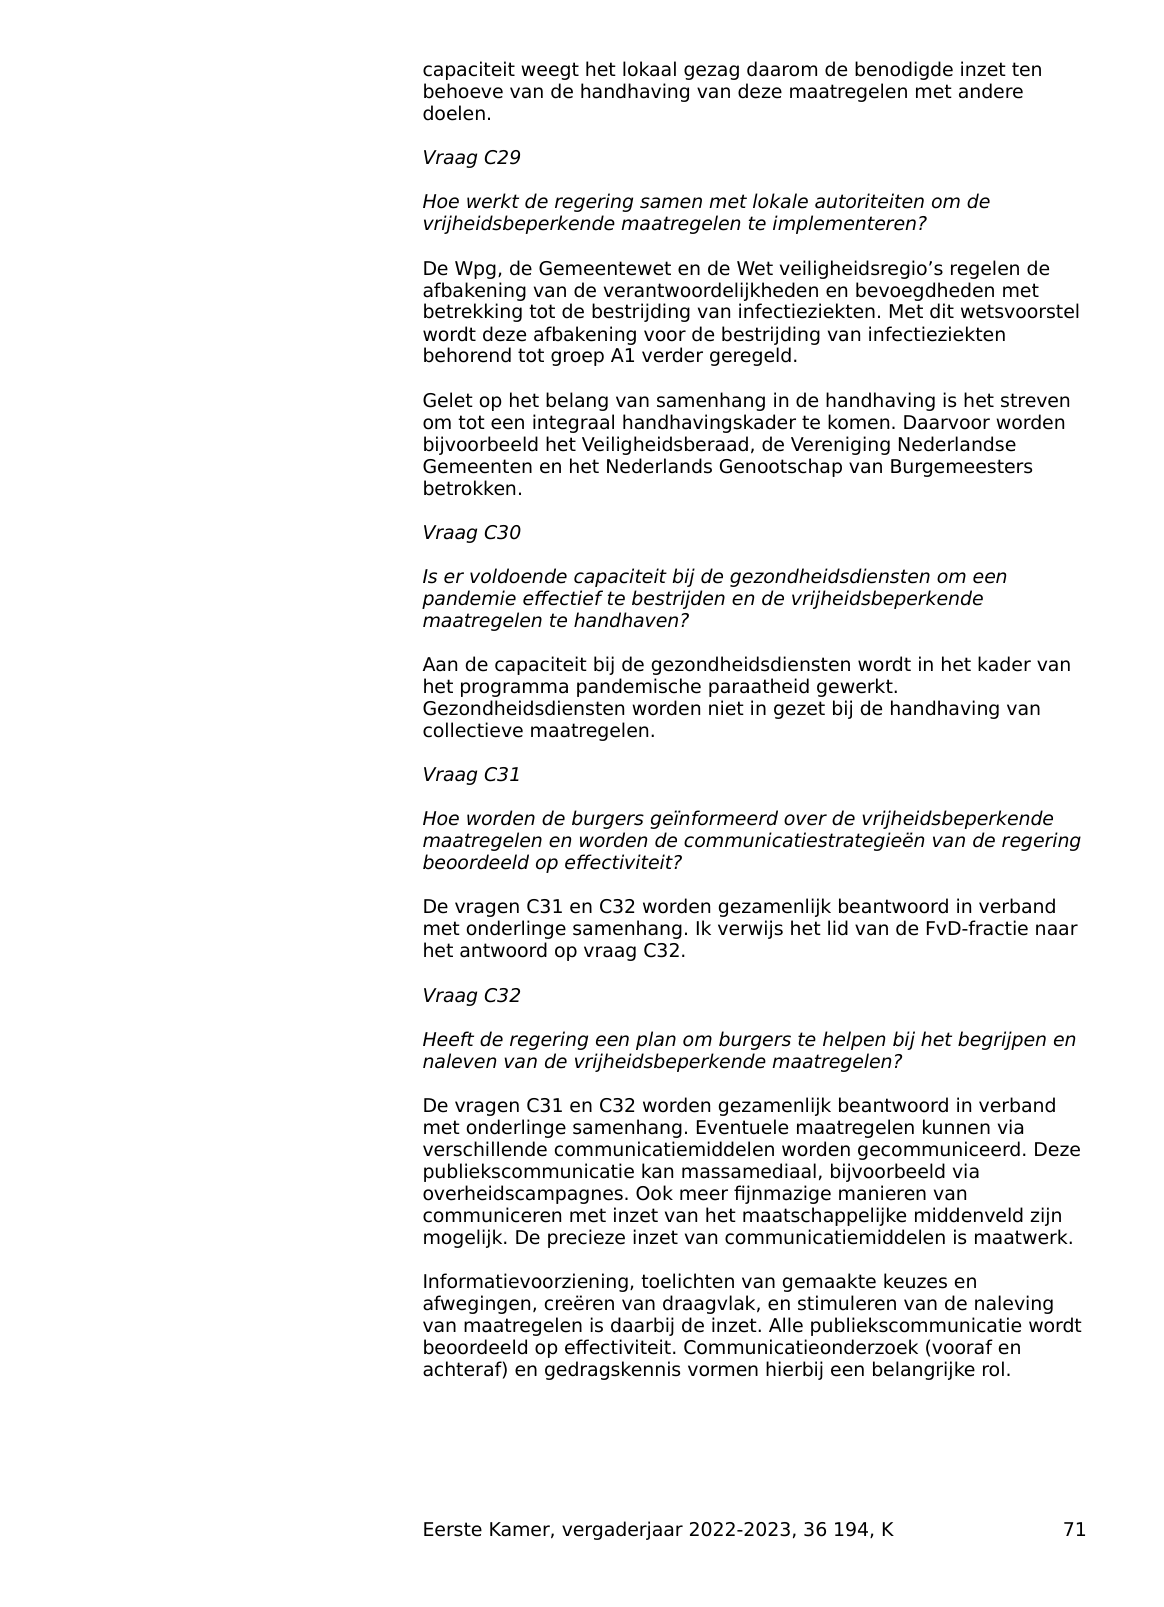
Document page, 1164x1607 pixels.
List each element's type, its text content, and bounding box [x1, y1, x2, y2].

text De vragen C31 en C32 worden gezamenlijk beantwoord in verband met onderlinge samenhang. Eventuele maatregelen kunnen via verschillende communicatiemiddelen worden gecommuniceerd. Deze publiekscommunicatie kan massamediaal, bijvoorbeeld via overheidscampagnes. Ook meer fijnmazige manieren van communiceren met inzet van het maatschappelijke middenveld zijn mogelijk. De precieze inzet van communicatiemiddelen is maatwerk. [422, 1095, 1087, 1249]
text Gelet op het belang van samenhang in de handhaving is het streven om tot een integraal handhavingskader te komen. Daarvoor worden bijvoorbeeld het Veiligheidsberaad, de Vereniging Nederlandse Gemeenten en het Nederlands Genootschap van Burgemeesters betrokken. [422, 389, 1087, 499]
text Hoe werkt de regering samen met lokale autoriteiten om de vrijheidsbeperkende maatregelen te implementeren? [422, 191, 1087, 235]
text De vragen C31 en C32 worden gezamenlijk beantwoord in verband met onderlinge samenhang. Ik verwijs het lid van de FvD-fractie naar het antwoord op vraag C32. [422, 896, 1087, 962]
subtitle Vraag C30 [422, 522, 1087, 544]
text Aan de capaciteit bij de gezondheidsdiensten wordt in het kader van het programma pandemische paraatheid gewerkt. Gezondheidsdiensten worden niet in gezet bij de handhaving van collectieve maatregelen. [422, 654, 1087, 742]
text Heeft de regering een plan om burgers te helpen bij het begrijpen en naleven van de vrijheidsbeperkende maatregelen? [422, 1029, 1087, 1073]
text Informatievoorziening, toelichten van gemaakte keuzes en afwegingen, creëren van draagvlak, en stimuleren van de naleving van maatregelen is daarbij de inzet. Alle publiekscommunicatie wordt beoordeeld op effectiviteit. Communicatieonderzoek (vooraf en achteraf) en gedragskennis vormen hierbij een belangrijke rol. [422, 1271, 1087, 1381]
subtitle Vraag C32 [422, 984, 1087, 1006]
text Hoe worden de burgers geïnformeerd over de vrijheidsbeperkende maatregelen en worden de communicatiestrategieën van de regering beoordeeld op effectiviteit? [422, 808, 1087, 874]
text capaciteit weegt het lokaal gezag daarom de benodigde inzet ten behoeve van de handhaving van deze maatregelen met andere doelen. [422, 59, 1087, 125]
text Is er voldoende capaciteit bij de gezondheidsdiensten om een pandemie effectief te bestrijden en de vrijheidsbeperkende maatregelen te handhaven? [422, 566, 1087, 632]
subtitle Vraag C29 [422, 147, 1087, 169]
text De Wpg, de Gemeentewet en de Wet veiligheidsregio’s regelen de afbakening van de verantwoordelijkheden en bevoegdheden met betrekking tot de bestrijding van infectieziekten. Met dit wetsvoorstel wordt deze afbakening voor de bestrijding van infectieziekten behorend tot groep A1 verder geregeld. [422, 257, 1087, 367]
subtitle Vraag C31 [422, 764, 1087, 786]
